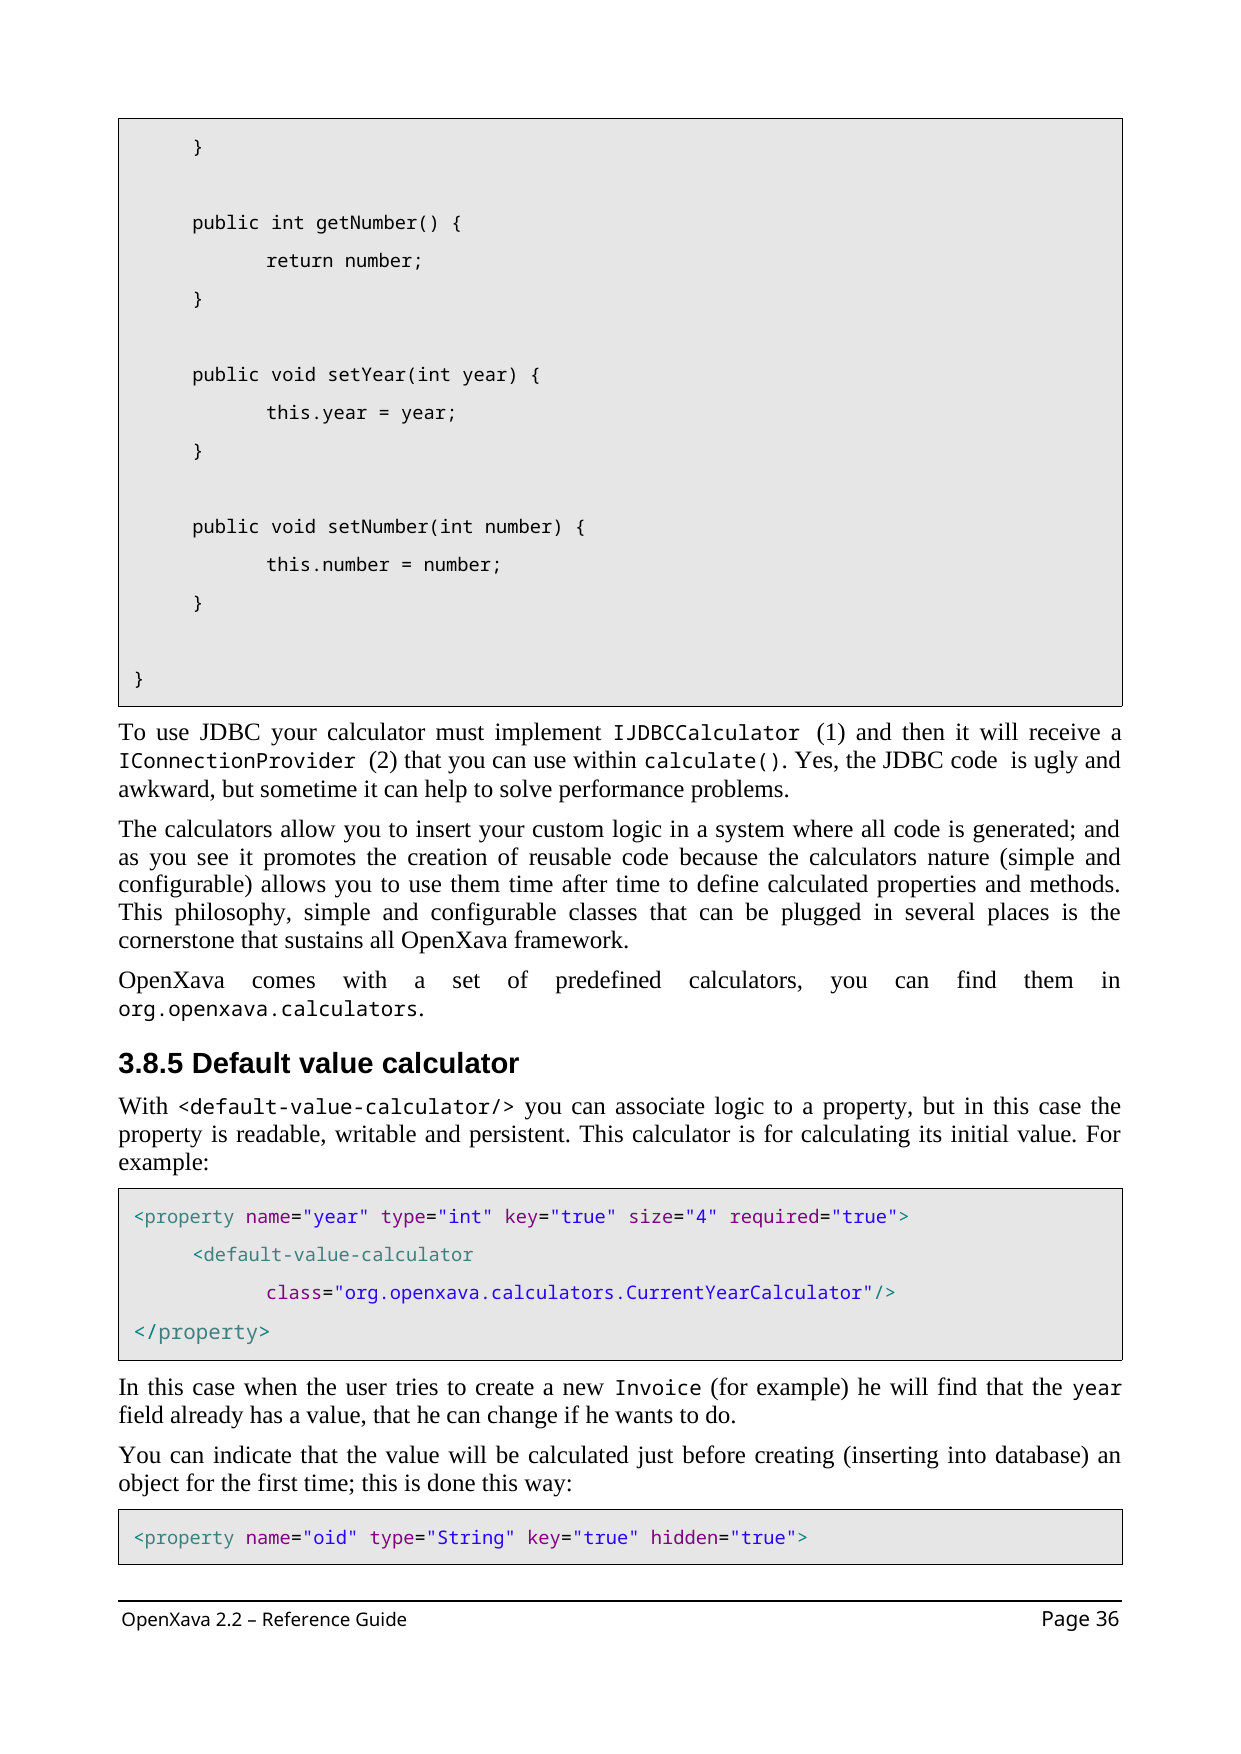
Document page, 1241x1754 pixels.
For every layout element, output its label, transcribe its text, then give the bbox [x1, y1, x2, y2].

text OpenXava comes with a set of predefined calculators, you can find them in org.openxava.calculators. [118, 966, 1122, 1022]
text public void setYear(int year) { [119, 346, 1122, 384]
text public void setNumber(int number) { [119, 498, 1122, 536]
text this.year = year; [119, 384, 1122, 422]
text } [119, 422, 1122, 460]
text class="org.openxava.calculators.CurrentYearCalculator"/> [119, 1264, 1122, 1302]
text </property> [119, 1302, 1122, 1360]
text With <default-value-calculator/> you can associate logic to a property, but in this case the property is readable, writable and persistent. This calculator is for calculating its initial value. For example: [118, 1092, 1122, 1176]
text this.number = number; [119, 536, 1122, 574]
text } [119, 650, 1122, 706]
text public int getNumber() { [119, 194, 1122, 232]
text } [119, 574, 1122, 612]
text } [119, 119, 1122, 156]
text } [119, 270, 1122, 308]
text In this case when the user tries to create a new Invoice (for example) he will find that the year field already has a value, that he can change if he wants to do. [118, 1373, 1122, 1429]
text <property name="oid" type="String" key="true" hidden="true"> [119, 1510, 1122, 1564]
text <default-value-calculator [119, 1226, 1122, 1264]
text <property name="year" type="int" key="true" size="4" required="true"> [119, 1189, 1122, 1226]
text You can indicate that the value will be calculated just before creating (inserting into database) an object for the first time; this is done this way: [118, 1441, 1122, 1497]
subtitle Default value calculator [118, 1047, 1122, 1079]
text The calculators allow you to insert your custom logic in a system where all code is generated; and as you see it promotes the creation of reusable code because the calculators nature (simple and configurable) allows you to use them time after time to define calculated properties and methods. This philosophy, simple and configurable classes that can be plugged in several places is the cornerstone that sustains all OpenXava framework. [118, 815, 1122, 953]
text return number; [119, 232, 1122, 270]
text To use JDBC your calculator must implement IJDBCCalculator (1) and then it will receive a IConnectionProvider (2) that you can use within calculate(). Yes, the JDBC code is ugly and awkward, but sometime it can help to solve performance problems. [118, 718, 1122, 802]
